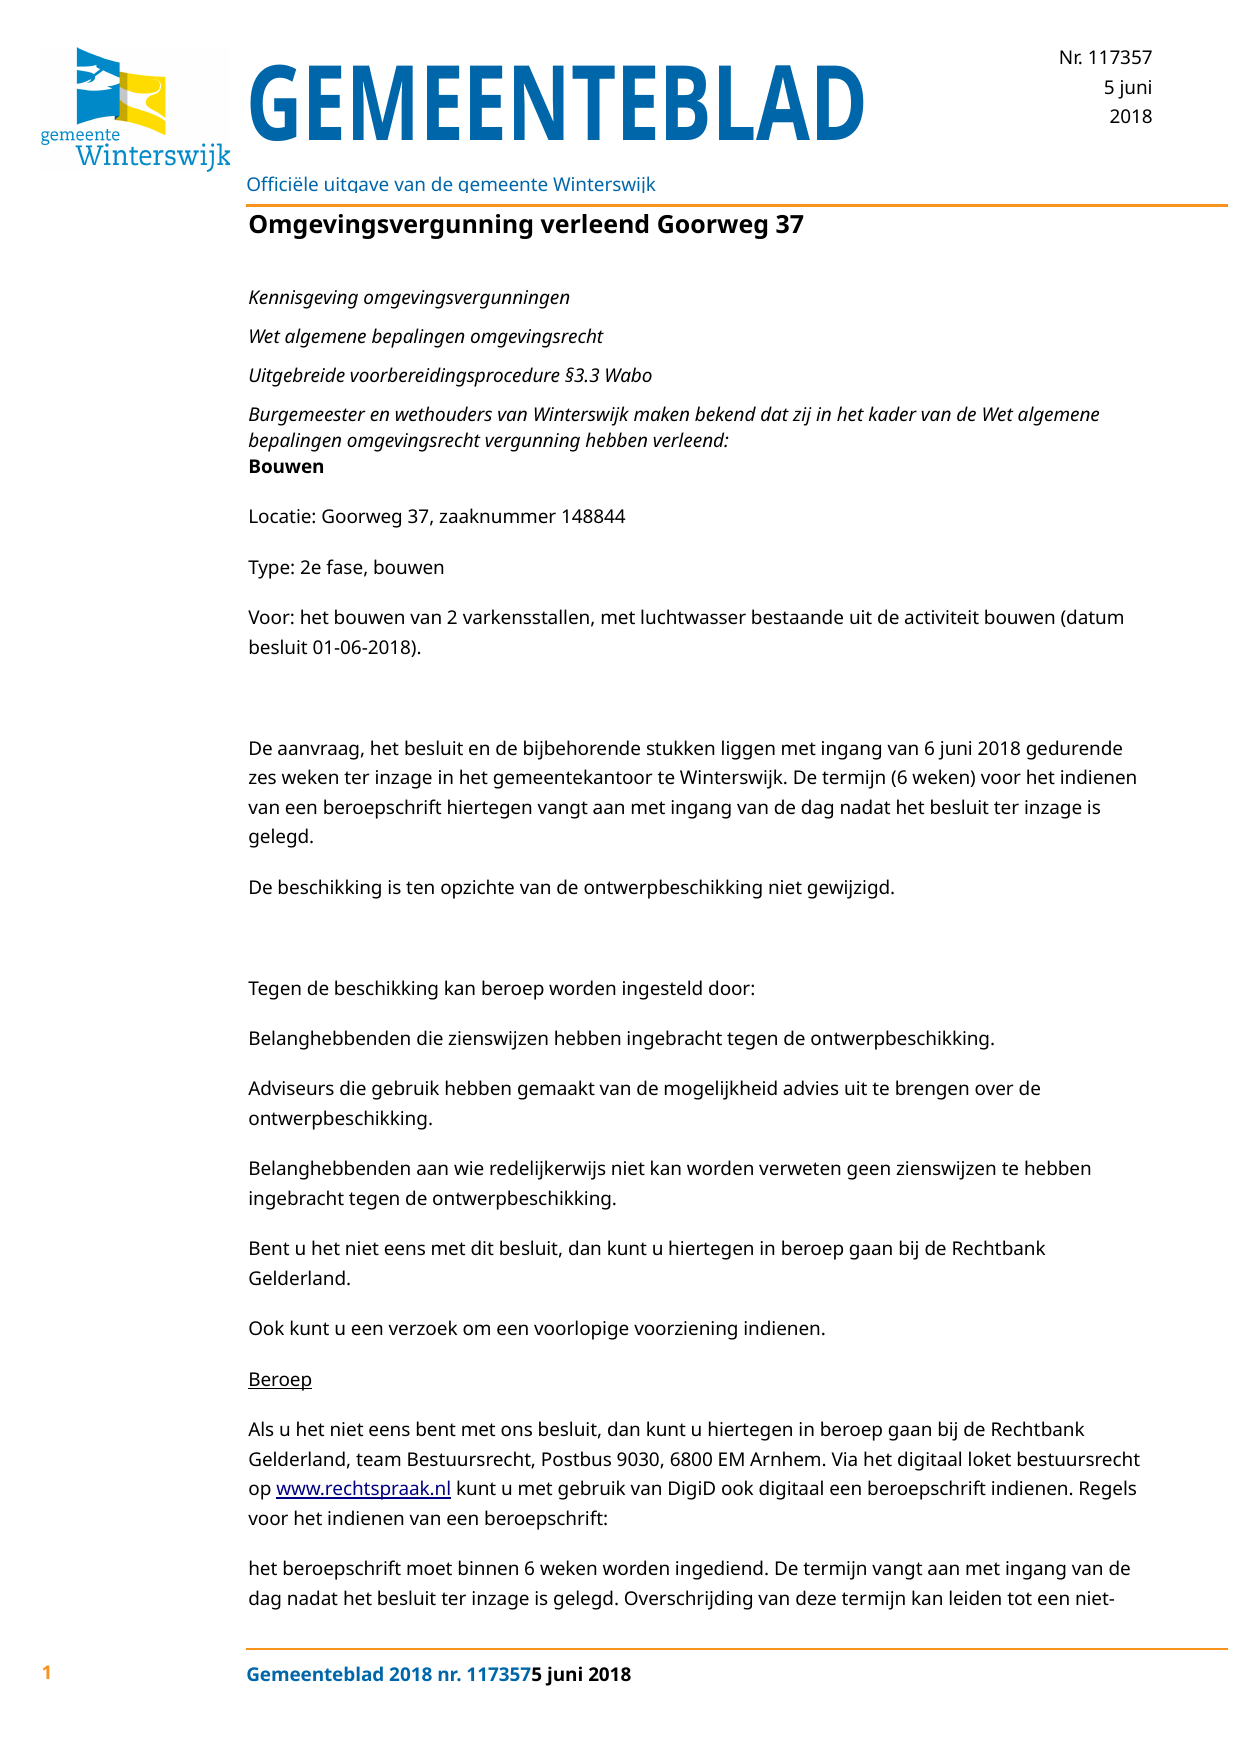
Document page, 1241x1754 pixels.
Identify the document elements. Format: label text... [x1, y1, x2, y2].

picture [225, 153, 231, 162]
text Ook kunt u een verzoek om een voorlopige voorziening indienen. [248, 1316, 1152, 1341]
text Belanghebbenden die zienswijzen hebben ingebracht tegen de ontwerpbeschikking. [248, 1025, 1152, 1051]
text Voor: het bouwen van 2 varkensstallen, met luchtwasser bestaande uit de activiteit bouwen (datum besluit 01-06-2018). [248, 604, 1152, 660]
text De beschikking is ten opzichte van de ontwerpbeschikking niet gewijzigd. [248, 874, 1152, 900]
text Bouwen [248, 453, 1152, 479]
text Kennisgeving omgevingsvergunningen [248, 284, 1152, 309]
text Burgemeester en wethouders van Winterswijk maken bekend dat zij in het kader van de Wet algemene bepalingen omgevingsrecht vergunning hebben verleend: [248, 402, 1152, 453]
text De aanvraag, het besluit en de bijbehorende stukken liggen met ingang van 6 juni 2018 gedurende zes weken ter inzage in het gemeentekantoor te Winterswijk. De termijn (6 weken) voor het indienen van een beroepschrift hiertegen vangt aan met ingang van de dag nadat het besluit ter inzage is gelegd. [248, 735, 1152, 849]
text Uitgebreide voorbereidingsprocedure §3.3 Wabo [248, 362, 1152, 388]
text Adviseurs die gebruik hebben gemaakt van de mogelijkheid advies uit te brengen over de ontwerpbeschikking. [248, 1076, 1152, 1131]
text Belanghebbenden aan wie redelijkerwijs niet kan worden verweten geen zienswijzen te hebben ingebracht tegen de ontwerpbeschikking. [248, 1156, 1152, 1211]
text Locatie: Goorweg 37, zaaknummer 148844 [248, 503, 1152, 529]
picture [41, 47, 231, 172]
text Type: 2e fase, bouwen [248, 554, 1152, 580]
text Tegen de beschikking kan beroep worden ingesteld door: [248, 975, 1152, 1001]
text Wet algemene bepalingen omgevingsrecht [248, 323, 1152, 349]
text Als u het niet eens bent met ons besluit, dan kunt u hiertegen in beroep gaan bij de Recht­bank Gelderland, team Bestuursrecht, Postbus 9030, 6800 EM Arnhem. Via het digitaal loket bestuursrecht op www.rechtspraak.nl kunt u met gebruik van DigiD ook digitaal een beroepschrift indienen. Regels voor het indienen van een beroepschrift: [248, 1416, 1152, 1531]
text het beroepschrift moet binnen 6 weken worden ingediend. De termijn vangt aan met ingang van de dag nadat het besluit ter inzage is gelegd. Overschrijding van deze ter­mijn kan leiden tot een niet- [248, 1556, 1152, 1611]
text Omgevingsvergunning verleend Goorweg 37 [248, 207, 1152, 241]
text Bent u het niet eens met dit besluit, dan kunt u hiertegen in beroep gaan bij de Recht­bank Gelderland. [248, 1236, 1152, 1291]
text Beroep [248, 1366, 1152, 1392]
